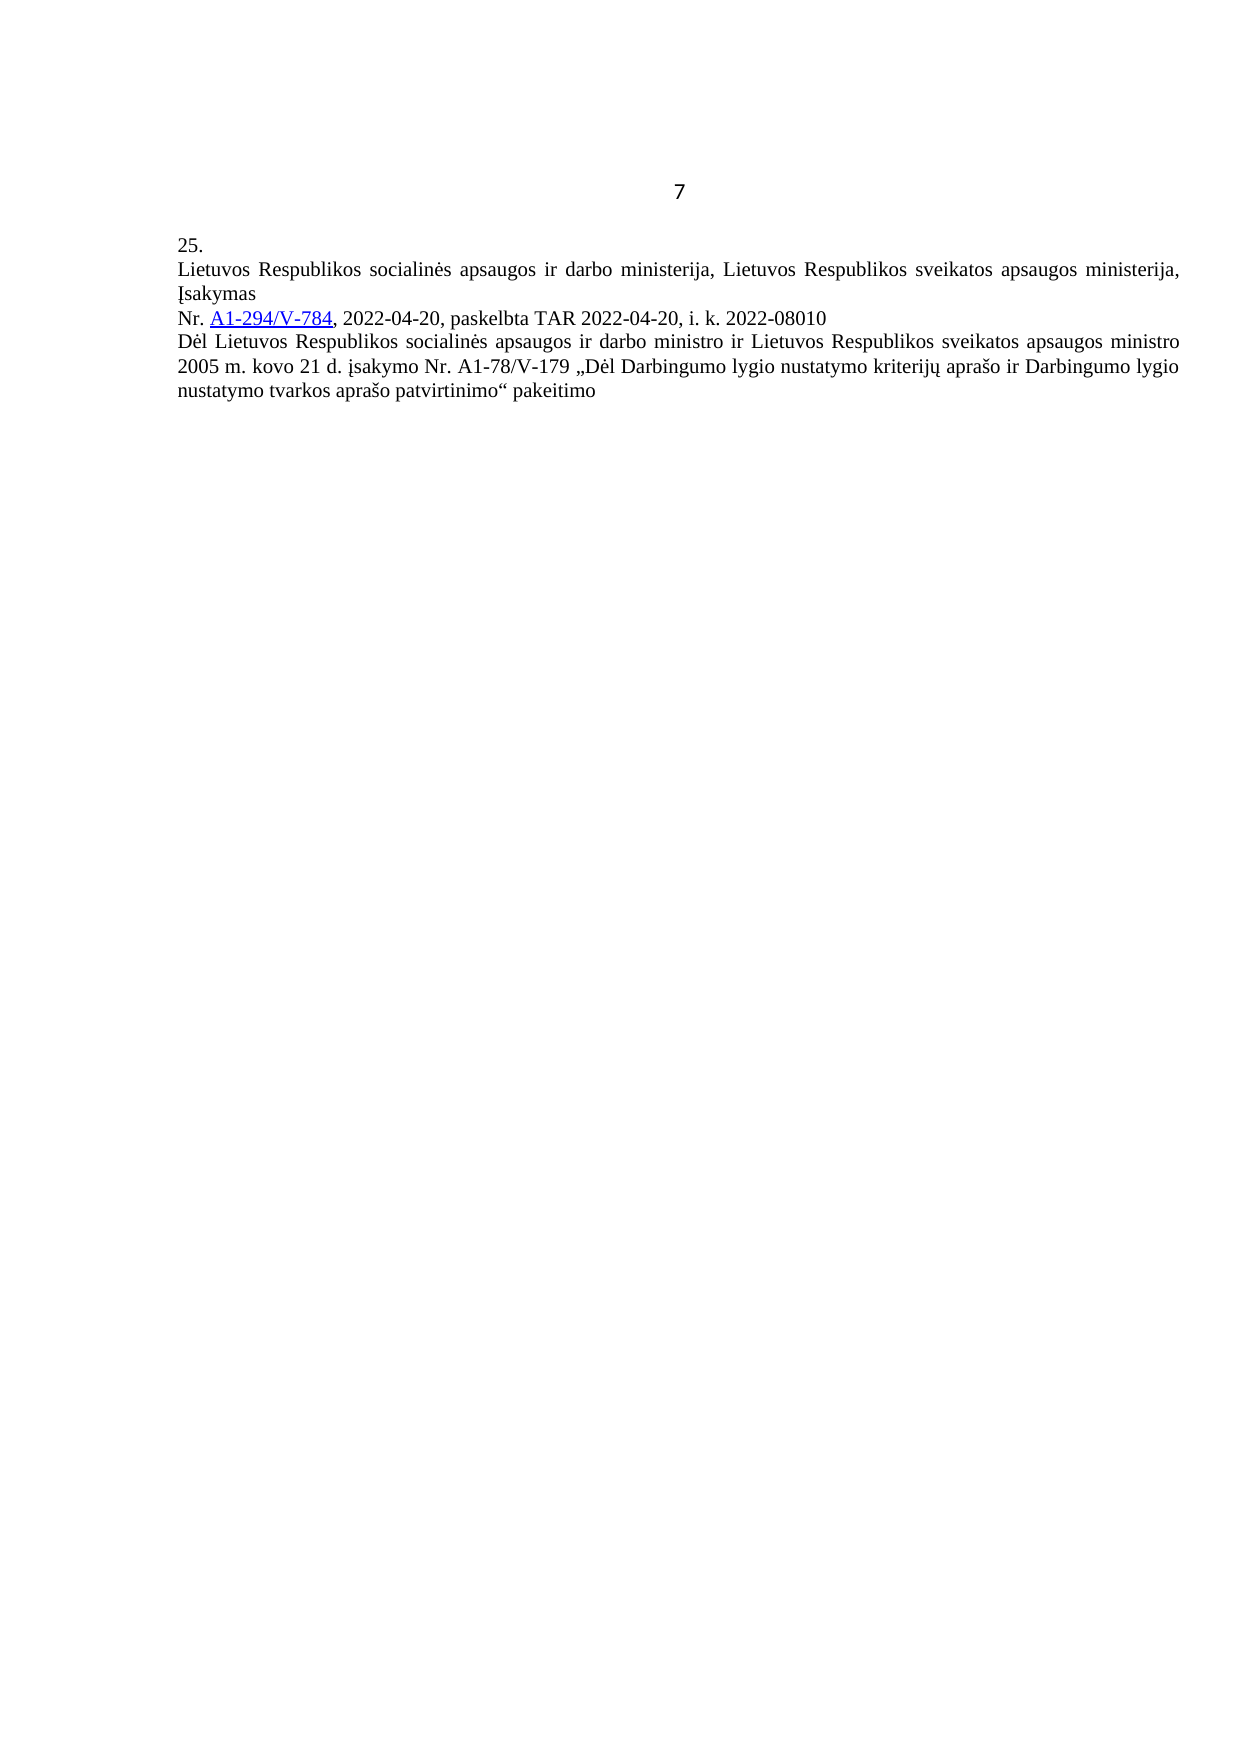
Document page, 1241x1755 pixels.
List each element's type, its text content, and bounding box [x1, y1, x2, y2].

text 25. [177, 233, 1181, 257]
text Dėl Lietuvos Respublikos socialinės apsaugos ir darbo ministro ir Lietuvos Respublikos sveikatos apsaugos ministro 2005 m. kovo 21 d. įsakymo Nr. A1-78/V-179 „Dėl Darbingumo lygio nustatymo kriterijų aprašo ir Darbingumo lygio nustatymo tvarkos aprašo patvirtinimo“ pakeitimo [177, 329, 1181, 402]
text Nr. A1-294/V-784, 2022-04-20, paskelbta TAR 2022-04-20, i. k. 2022-08010 [177, 305, 1181, 329]
text Lietuvos Respublikos socialinės apsaugos ir darbo ministerija, Lietuvos Respublikos sveikatos apsaugos ministerija, Įsakymas [177, 257, 1181, 305]
